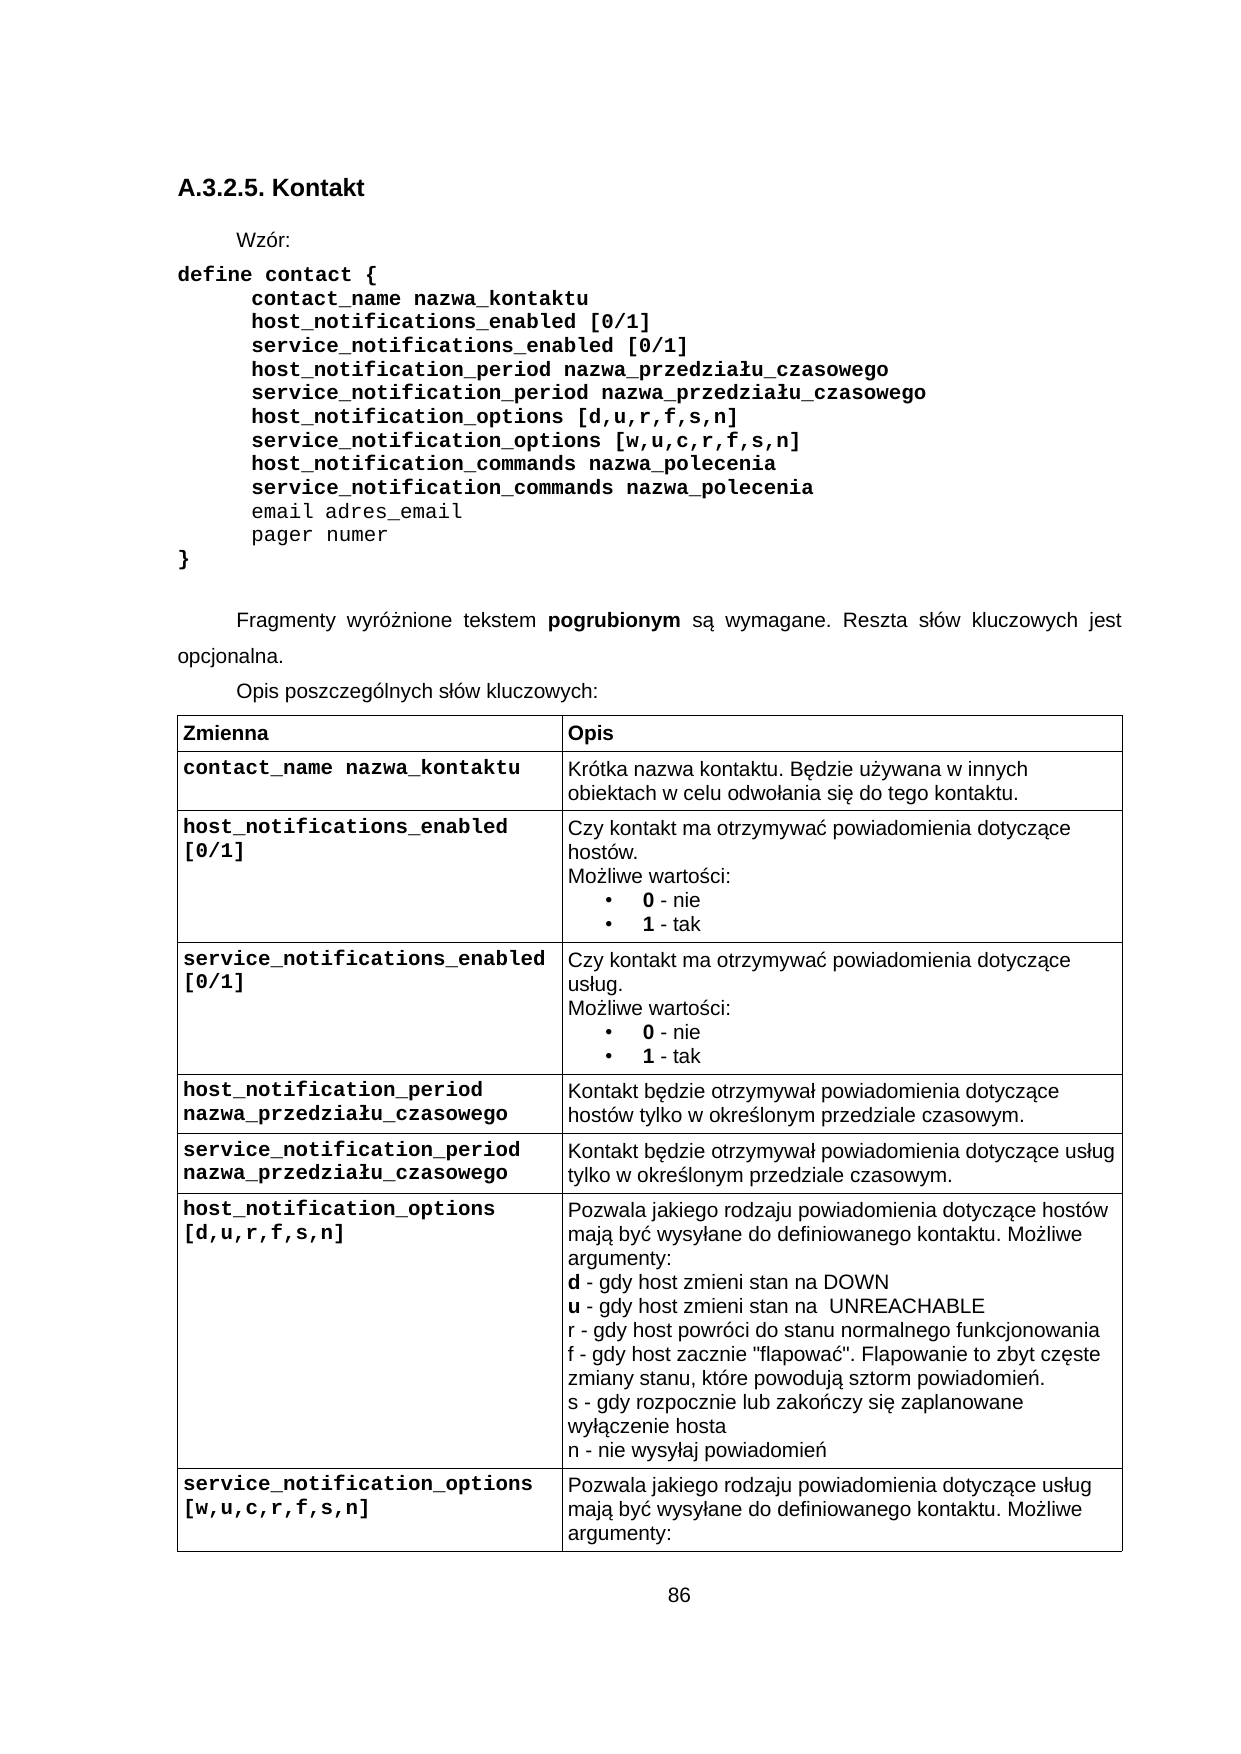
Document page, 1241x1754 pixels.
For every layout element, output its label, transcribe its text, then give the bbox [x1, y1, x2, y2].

text contact_name nazwa_kontaktu [177, 288, 1122, 311]
text Opis poszczególnych słów kluczowych: [177, 679, 1122, 703]
text host_notification_commands nazwa_polecenia [177, 453, 1122, 477]
table_cell service_notifications_enabled [0/1] [178, 943, 562, 1073]
text } [177, 548, 1122, 572]
table_cell host_notifications_enabled [0/1] [178, 811, 562, 942]
table_cell Kontakt będzie otrzymywał powiadomienia dotyczące usług tylko w określonym przedziale czasowym. [563, 1134, 1122, 1192]
table_cell Czy kontakt ma otrzymywać powiadomienia dotyczące usług. Możliwe wartości: 0 - nie 1 - tak [563, 943, 1122, 1073]
text service_notifications_enabled [0/1] [177, 335, 1122, 359]
text pager numer [177, 524, 1122, 548]
table_cell Kontakt będzie otrzymywał powiadomienia dotyczące hostów tylko w określonym przedziale czasowym. [563, 1075, 1122, 1133]
table_cell Krótka nazwa kontaktu. Będzie używana w innych obiektach w celu odwołania się do tego kontaktu. [563, 752, 1122, 810]
text host_notifications_enabled [0/1] [177, 311, 1122, 335]
table_cell Pozwala jakiego rodzaju powiadomienia dotyczące hostów mają być wysyłane do definiowanego kontaktu. Możliwe argumenty: d - gdy host zmieni stan na DOWN u - gdy host zmieni stan na UNREACHABLE r - gdy host powróci do stanu normalnego funkcjonowania f - gdy host zacznie "flapować". Flapowanie to zbyt częste zmiany stanu, które powodują sztorm powiadomień. s - gdy rozpocznie lub zakończy się zaplanowane wyłączenie hosta n - nie wysyłaj powiadomień [563, 1194, 1122, 1467]
table_cell service_notification_period nazwa_przedziału_czasowego [178, 1134, 562, 1192]
table_header Zmienna [178, 716, 562, 751]
table_cell Pozwala jakiego rodzaju powiadomienia dotyczące usług mają być wysyłane do definiowanego kontaktu. Możliwe argumenty: [563, 1469, 1122, 1551]
text service_notification_commands nazwa_polecenia [177, 477, 1122, 501]
text service_notification_options [w,u,c,r,f,s,n] [177, 430, 1122, 453]
table_cell host_notification_options [d,u,r,f,s,n] [178, 1194, 562, 1467]
text host_notification_period nazwa_przedziału_czasowego [177, 359, 1122, 382]
table_cell contact_name nazwa_kontaktu [178, 752, 562, 810]
text Fragmenty wyróżnione tekstem pogrubionym są wymagane. Reszta słów kluczowych jest opcjonalna. [177, 607, 1122, 667]
subtitle A.3.2.5. Kontakt [177, 173, 1122, 201]
table_cell Czy kontakt ma otrzymywać powiadomienia dotyczące hostów. Możliwe wartości: 0 - nie 1 - tak [563, 811, 1122, 942]
table_cell host_notification_period nazwa_przedziału_czasowego [178, 1075, 562, 1133]
text service_notification_period nazwa_przedziału_czasowego [177, 382, 1122, 406]
text host_notification_options [d,u,r,f,s,n] [177, 406, 1122, 430]
table_cell service_notification_options [w,u,c,r,f,s,n] [178, 1469, 562, 1551]
text email adres_email [177, 501, 1122, 524]
text Wzór: [177, 228, 1122, 252]
text define contact { [177, 264, 1122, 288]
table_header Opis [563, 716, 1122, 751]
